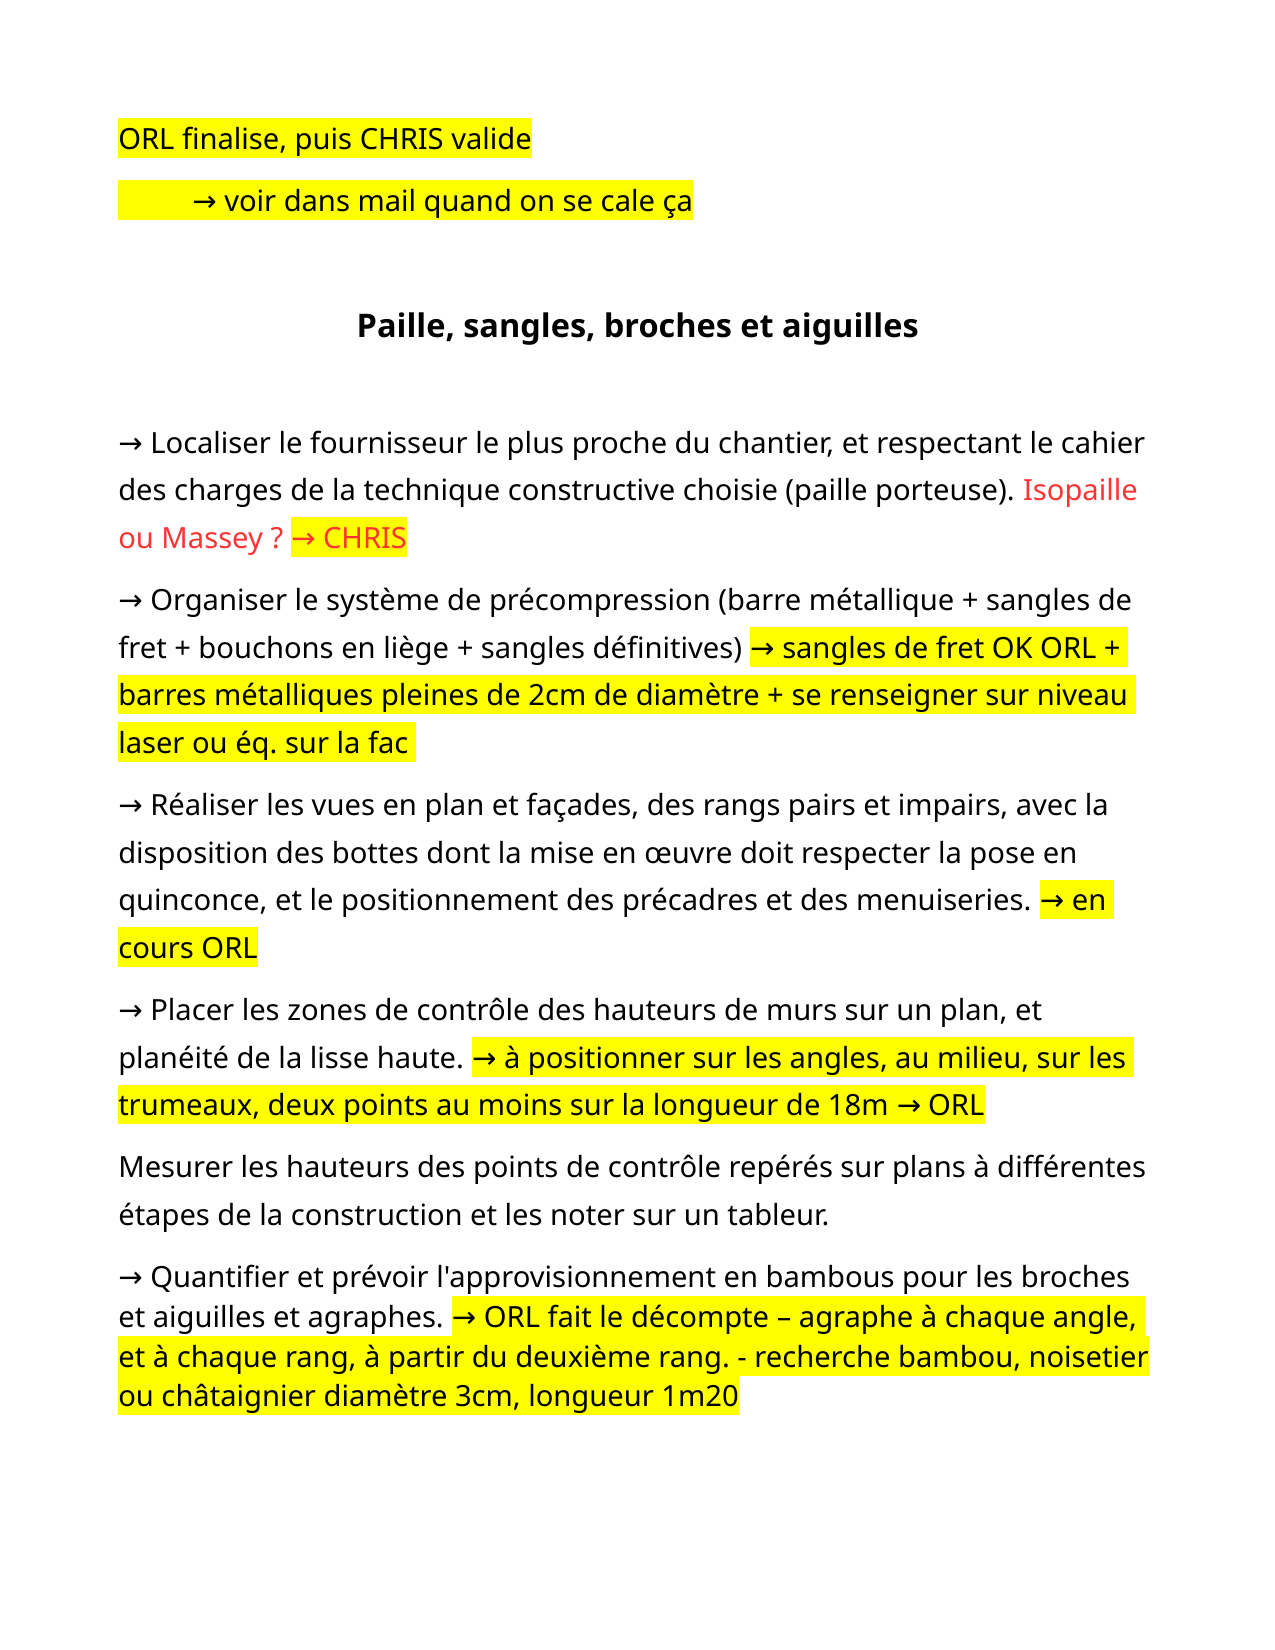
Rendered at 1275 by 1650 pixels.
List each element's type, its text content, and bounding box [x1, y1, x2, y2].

text → voir dans mail quand on se cale ça [118, 180, 1157, 220]
text → Organiser le système de précompression (barre métallique + sangles de fret + bouchons en liège + sangles définitives) → sangles de fret OK ORL + barres métalliques pleines de 2cm de diamètre + se renseigner sur niveau laser ou éq. sur la fac [118, 579, 1157, 762]
text → Réaliser les vues en plan et façades, des rangs pairs et impairs, avec la disposition des bottes dont la mise en œuvre doit respecter la pose en quinconce, et le positionnement des précadres et des menuiseries. → en cours ORL [118, 784, 1157, 967]
text → Placer les zones de contrôle des hauteurs de murs sur un plan, et planéité de la lisse haute. → à positionner sur les angles, au milieu, sur les trumeaux, deux points au moins sur la longueur de 18m → ORL [118, 989, 1157, 1124]
text Mesurer les hauteurs des points de contrôle repérés sur plans à différentes étapes de la construction et les noter sur un tableur. [118, 1147, 1157, 1234]
text → Localiser le fournisseur le plus proche du chantier, et respectant le cahier des charges de la technique constructive choisie (paille porteuse). Isopaille ou Massey ? → CHRIS [118, 422, 1157, 557]
text ORL finalise, puis CHRIS valide [118, 118, 1157, 158]
text → Quantifier et prévoir l'approvisionnement en bambous pour les broches et aiguilles et agraphes. → ORL fait le décompte – agraphe à chaque angle, et à chaque rang, à partir du deuxième rang. - recherche bambou, noisetier ou châtaignier diamètre 3cm, longueur 1m20 [118, 1257, 1157, 1415]
subtitle Paille, sangles, broches et aiguilles [118, 303, 1157, 347]
